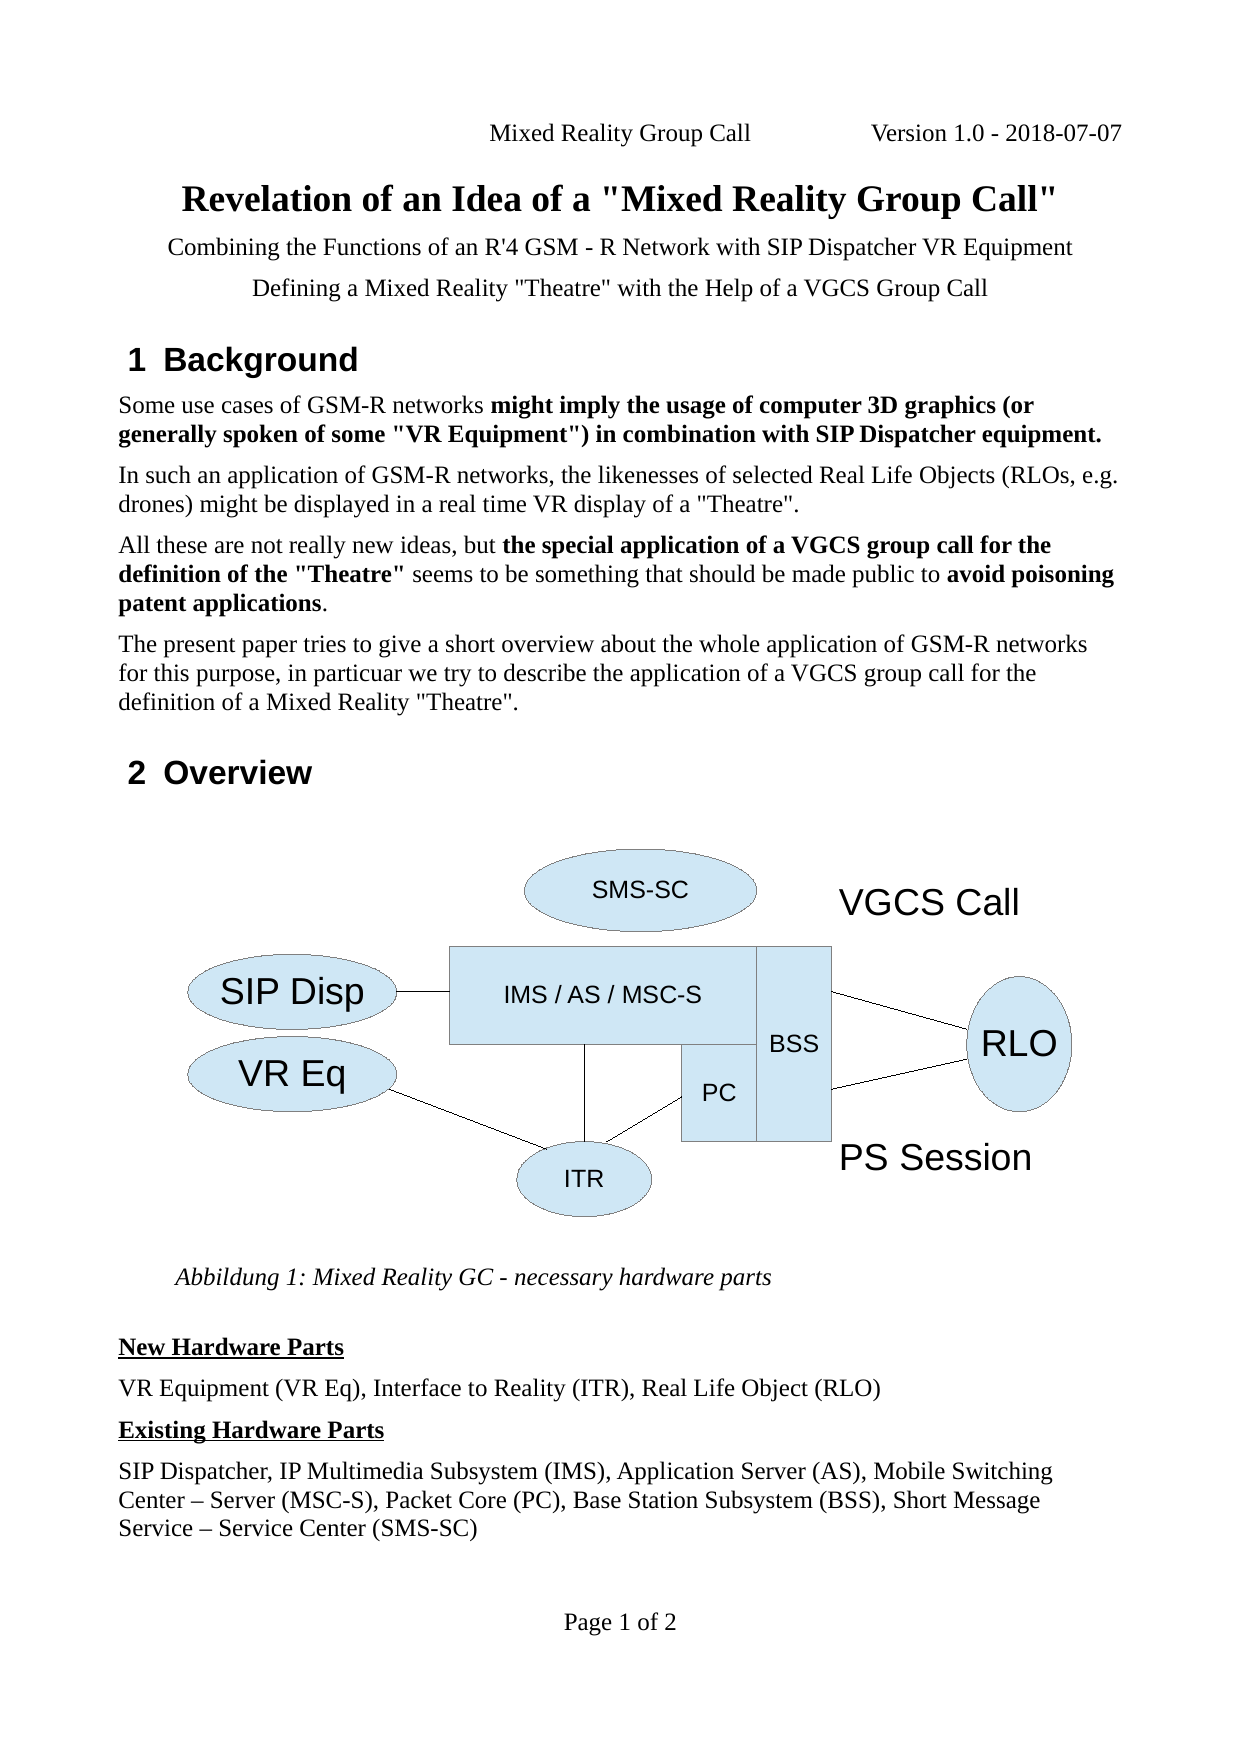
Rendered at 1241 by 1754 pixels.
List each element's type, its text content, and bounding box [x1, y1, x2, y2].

subtitle Background [118, 339, 1122, 378]
text Existing Hardware Parts [118, 1415, 1122, 1443]
text All these are not really new ideas, but the special application of a VGCS group call for the definition of the "Theatre" seems to be something that should be made public to avoid poisoning patent applications. [118, 531, 1122, 617]
text SIP Dispatcher, IP Multimedia Subsystem (IMS), Application Server (AS), Mobile Switching Center – Server (MSC-S), Packet Core (PC), Base Station Subsystem (BSS), Short Message Service – Service Center (SMS-SC) [118, 1456, 1122, 1542]
text New Hardware Parts [118, 1332, 1122, 1361]
text In such an application of GSM-R networks, the likenesses of selected Real Life Objects (RLOs, e.g. drones) might be displayed in a real time VR display of a "Theatre". [118, 461, 1122, 518]
text Defining a Mixed Reality "Theatre" with the Help of a VGCS Group Call [118, 273, 1122, 302]
subtitle Overview [118, 753, 1122, 792]
text Combining the Functions of an R'4 GSM - R Network with SIP Dispatcher VR Equipment [118, 232, 1122, 261]
text Some use cases of GSM-R networks might imply the usage of computer 3D graphics (or generally spoken of some "VR Equipment") in combination with SIP Dispatcher equipment. [118, 391, 1122, 448]
text Revelation of an Idea of a "Mixed Reality Group Call" [118, 176, 1122, 219]
text Abbildung 1: Mixed Reality GC - necessary hardware parts [175, 817, 1080, 1291]
text VR Equipment (VR Eq), Interface to Reality (ITR), Real Life Object (RLO) [118, 1373, 1122, 1402]
text The present paper tries to give a short overview about the whole application of GSM-R networks for this purpose, in particuar we try to describe the application of a VGCS group call for the definition of a Mixed Reality "Theatre". [118, 629, 1122, 716]
